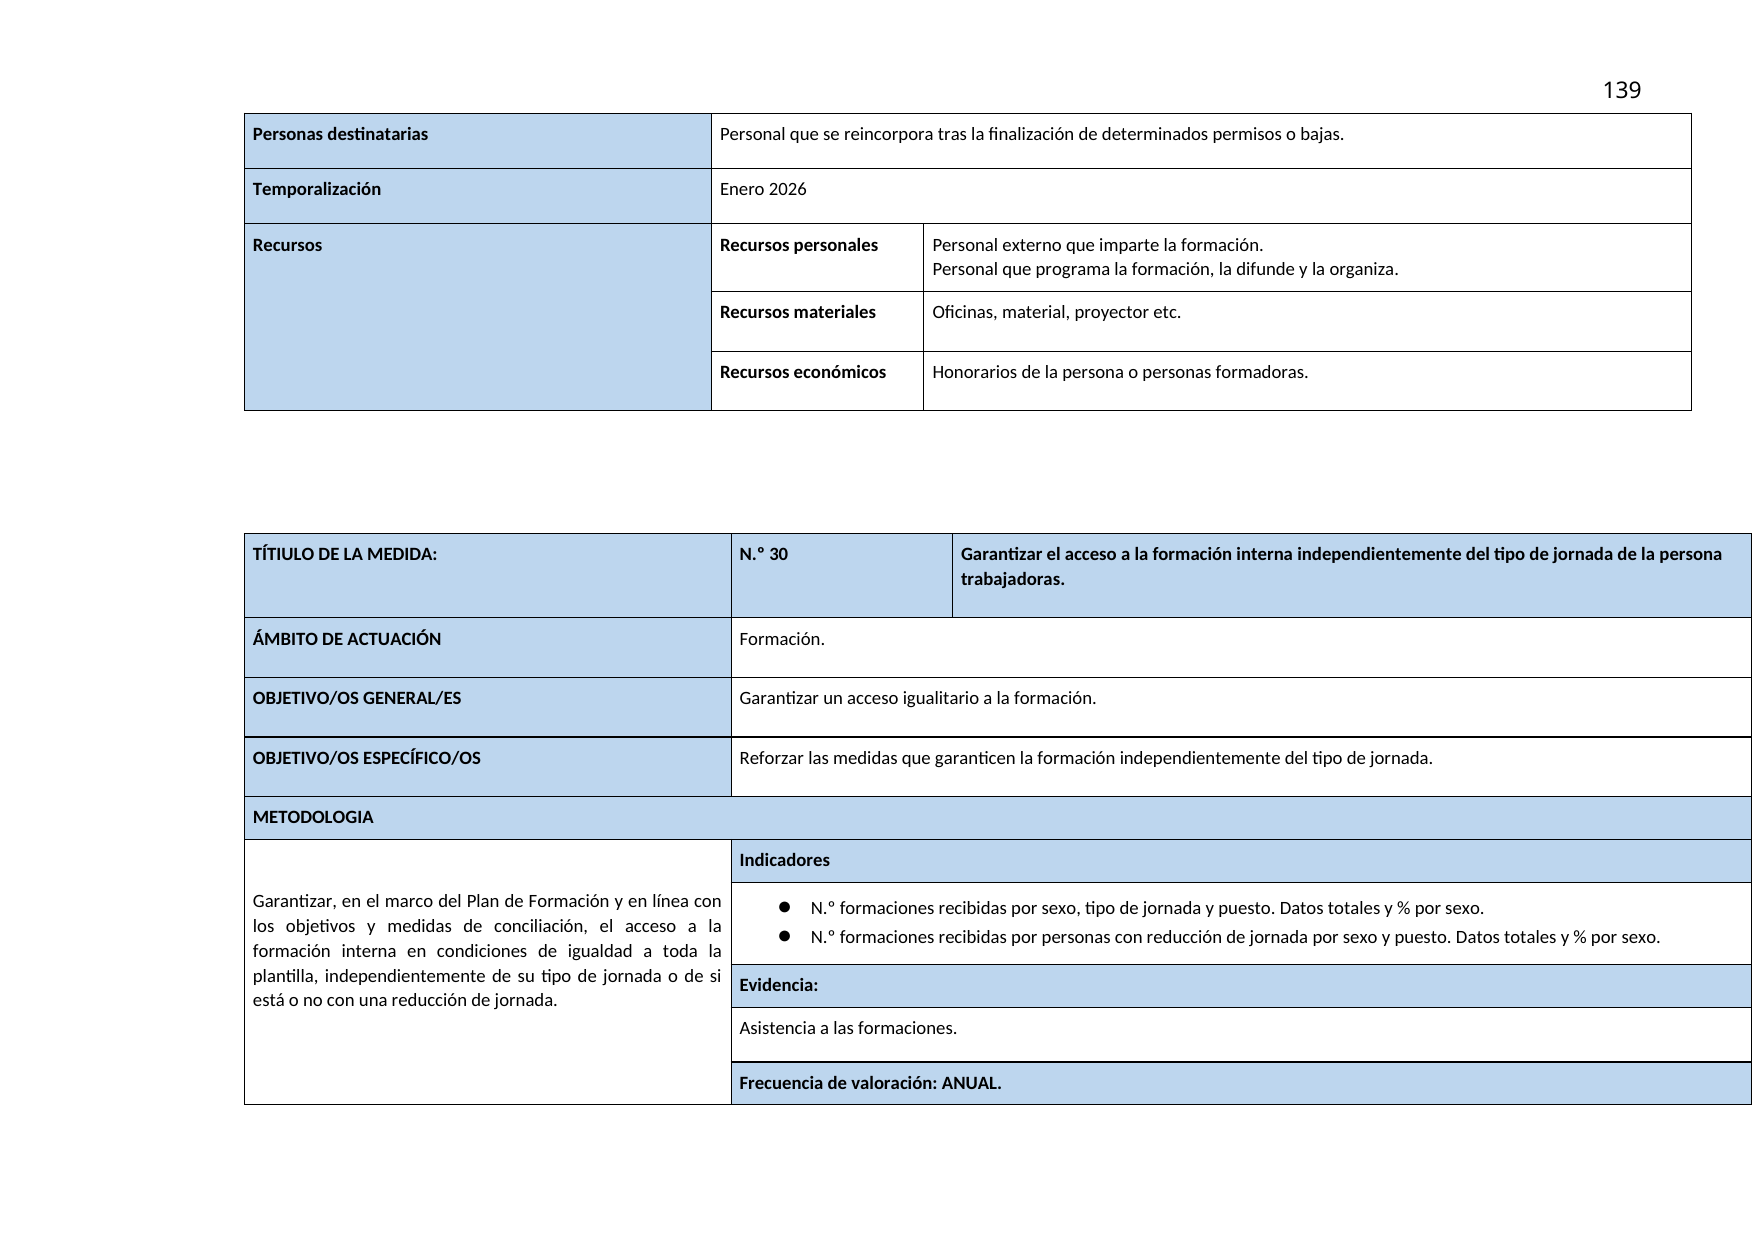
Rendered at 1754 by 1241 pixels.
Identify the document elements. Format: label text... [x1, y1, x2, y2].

table_cell Garantizar, en el marco del Plan de Formación y en línea con los objetivos y medidas de conciliación, el acceso a la formación interna en condiciones de igualdad a toda la plantilla, independientemente de su tipo de jornada o de si está o no con una reducción de jornada. [245, 840, 731, 1104]
table_cell OBJETIVO/OS GENERAL/ES [245, 678, 731, 736]
table_cell Recursos personales [712, 224, 923, 291]
table_cell Personal externo que imparte la formación. Personal que programa la formación, la difunde y la organiza. [924, 224, 1691, 291]
table_cell Frecuencia de valoración: ANUAL. [732, 1063, 1751, 1104]
table_cell Recursos materiales [712, 292, 923, 351]
table_cell ÁMBITO DE ACTUACIÓN [245, 618, 731, 677]
table_cell Recursos económicos [712, 352, 923, 410]
table_cell Reforzar las medidas que garanticen la formación independientemente del tipo de jornada. [732, 738, 1751, 796]
table_cell Enero 2026 [712, 169, 1691, 223]
table_cell Formación. [732, 618, 1751, 677]
table_cell Asistencia a las formaciones. [732, 1008, 1751, 1061]
table_cell METODOLOGIA [245, 797, 1751, 839]
table_cell Personal que se reincorpora tras la finalización de determinados permisos o bajas. [712, 114, 1691, 168]
table_header Garantizar el acceso a la formación interna independientemente del tipo de jornada de la persona trabajadoras. [953, 534, 1751, 617]
table_header N.º 30 [732, 534, 952, 617]
table_cell N.º formaciones recibidas por sexo, tipo de jornada y puesto. Datos totales y % por sexo. N.º formaciones recibidas por personas con reducción de jornada por sexo y puesto. Datos totales y % por sexo. [732, 883, 1751, 964]
table_header TÍTIULO DE LA MEDIDA: [245, 534, 731, 617]
table_cell Honorarios de la persona o personas formadoras. [924, 352, 1691, 410]
table_cell Personas destinatarias [245, 114, 711, 168]
table_cell Garantizar un acceso igualitario a la formación. [732, 678, 1751, 736]
table_cell Recursos [245, 224, 711, 410]
table_cell Indicadores [732, 840, 1751, 882]
table_cell Evidencia: [732, 965, 1751, 1007]
table_cell OBJETIVO/OS ESPECÍFICO/OS [245, 738, 731, 796]
table_cell Oficinas, material, proyector etc. [924, 292, 1691, 351]
table_cell Temporalización [245, 169, 711, 223]
